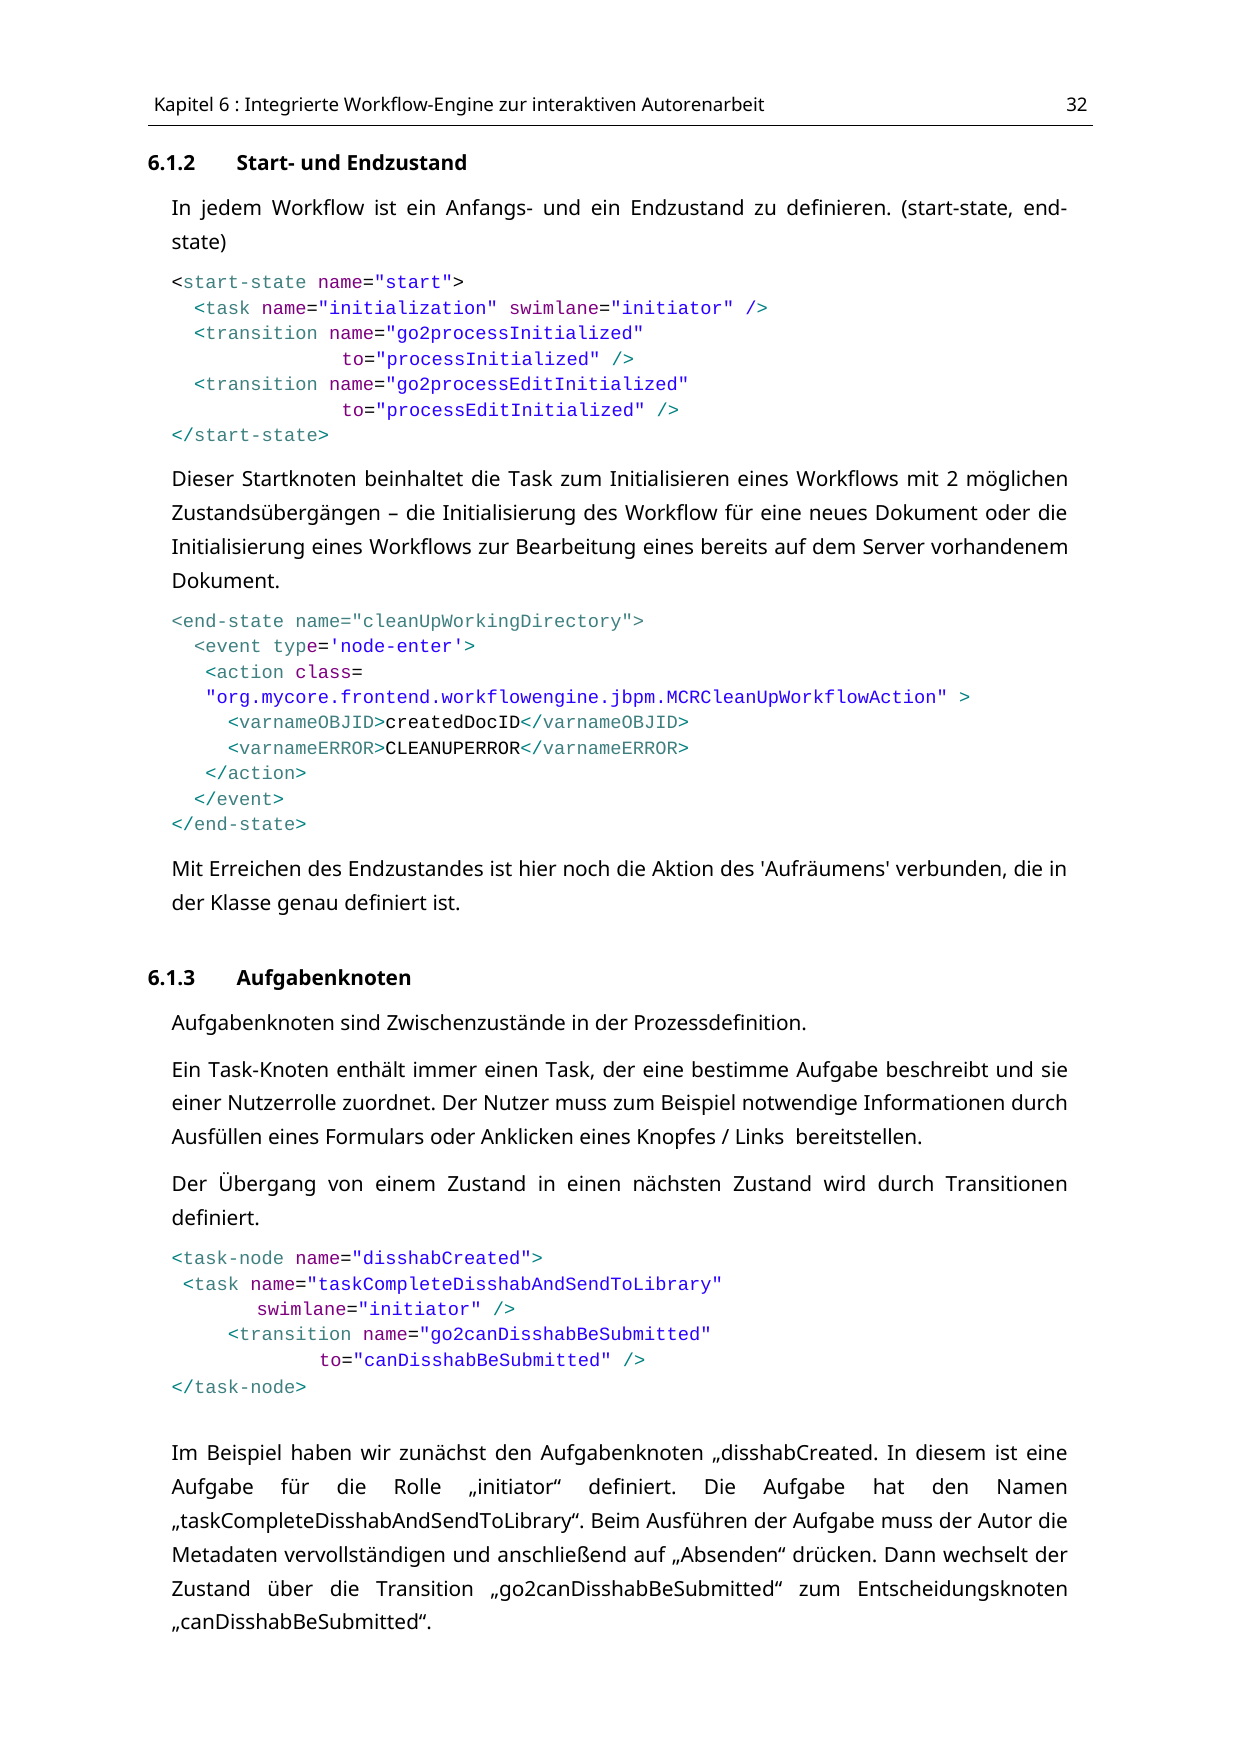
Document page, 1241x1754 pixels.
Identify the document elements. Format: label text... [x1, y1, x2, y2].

text <end-state name="cleanUpWorkingDirectory"> [171, 612, 1069, 633]
text In jedem Workflow ist ein Anfangs- und ein Endzustand zu definieren. (start-state, end-state) [171, 193, 1069, 255]
text <task name="taskCompleteDisshabAndSendToLibrary" [171, 1274, 1069, 1296]
text <transition name="go2processEditInitialized" to="processEditInitialized" /> [171, 375, 1069, 422]
text <task name="initialization" swimlane="initiator" /> [171, 299, 1069, 320]
text to="processInitialized" /> [171, 350, 1069, 371]
text <action class= [171, 663, 1069, 684]
text swimlane="initiator" /> [171, 1300, 1069, 1321]
text "org.mycore.frontend.workflowengine.jbpm.MCRCleanUpWorkflowAction" > [171, 688, 1069, 709]
text </end-state> [171, 815, 1069, 836]
text <event type='node-enter'> [171, 637, 1069, 658]
text <task-node name="disshabCreated"> [171, 1249, 1069, 1270]
text </start-state> [171, 426, 1069, 447]
text <transition name="go2processInitialized" [171, 324, 1069, 346]
text <varnameOBJID>createdDocID</varnameOBJID> [171, 713, 1069, 735]
text </action> [171, 764, 1069, 786]
text Ein Task-Knoten enthält immer einen Task, der eine bestimme Aufgabe beschreibt und sie einer Nutzerrolle zuordnet. Der Nutzer muss zum Beispiel notwendige Informationen durch Ausfüllen eines Formulars oder Anklicken eines Knopfes / Links bereitstellen. [171, 1055, 1069, 1151]
text Aufgabenknoten sind Zwischenzustände in der Prozessdefinition. [171, 1008, 1069, 1037]
text <transition name="go2canDisshabBeSubmitted" to="canDisshabBeSubmitted" /> [171, 1325, 1069, 1372]
subtitle Start- und Endzustand [148, 148, 1092, 176]
subtitle Aufgabenknoten [148, 963, 1092, 991]
text </task-node> [171, 1377, 1069, 1433]
text </event> [171, 790, 1069, 811]
text Mit Erreichen des Endzustandes ist hier noch die Aktion des 'Aufräumens' verbunden, die in der Klasse genau definiert ist. [171, 854, 1069, 916]
text Im Beispiel haben wir zunächst den Aufgabenknoten „disshabCreated. In diesem ist eine Aufgabe für die Rolle „initiator“ definiert. Die Aufgabe hat den Namen „taskCompleteDisshabAndSendToLibrary“. Beim Ausführen der Aufgabe muss der Autor die Metadaten vervollständigen und anschließend auf „Absenden“ drücken. Dann wechselt der Zustand über die Transition „go2canDisshabBeSubmitted“ zum Entscheidungsknoten „canDisshabBeSubmitted“. [171, 1438, 1069, 1636]
text <start-state name="start"> [171, 273, 1069, 295]
text <varnameERROR>CLEANUPERROR</varnameERROR> [171, 739, 1069, 760]
text Der Übergang von einem Zustand in einen nächsten Zustand wird durch Transitionen definiert. [171, 1169, 1069, 1231]
text Dieser Startknoten beinhaltet die Task zum Initialisieren eines Workflows mit 2 möglichen Zustandsübergängen – die Initialisierung des Workflow für eine neues Dokument oder die Initialisierung eines Workflows zur Bearbeitung eines bereits auf dem Server vorhandenem Dokument. [171, 464, 1069, 594]
